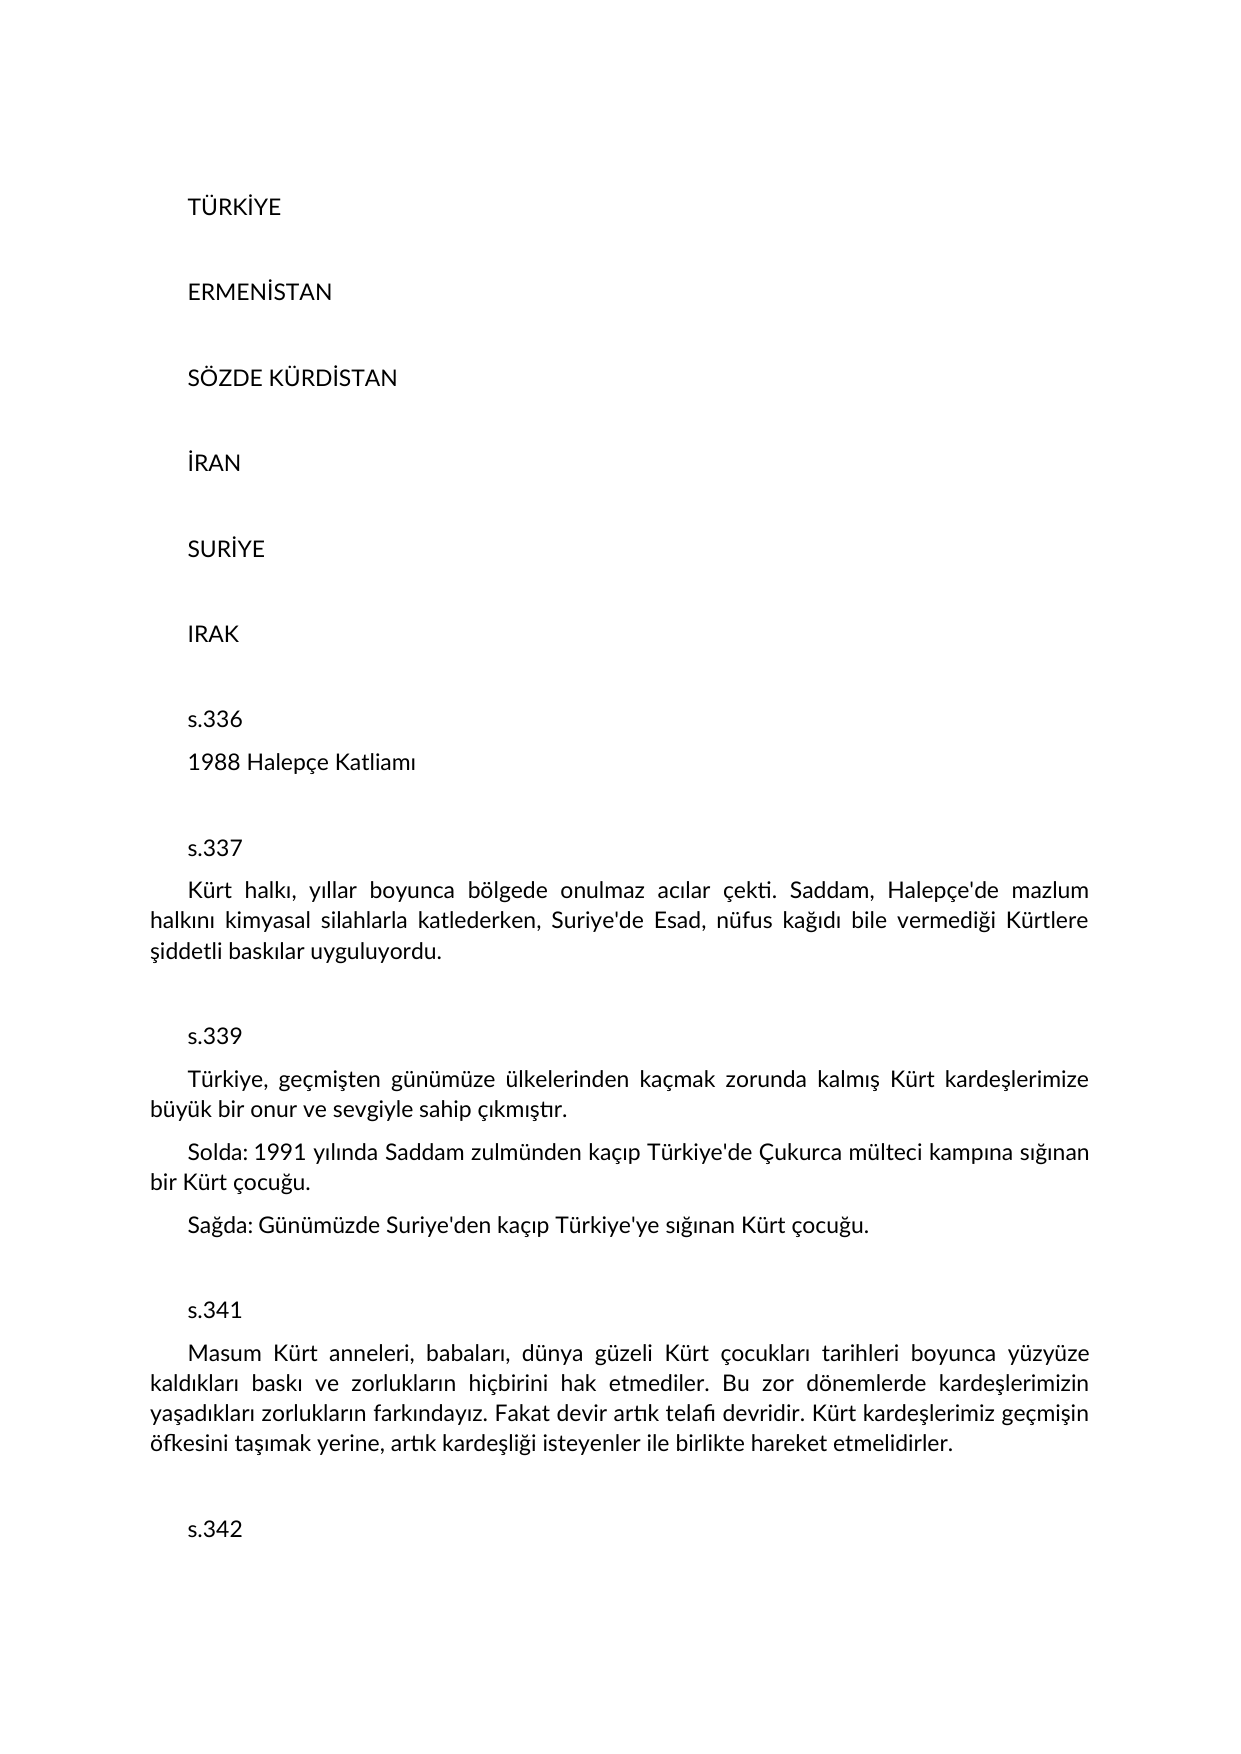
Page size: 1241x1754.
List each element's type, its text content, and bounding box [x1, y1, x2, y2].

text Sağda: Günümüzde Suriye'den kaçıp Türkiye'ye sığınan Kürt çocuğu. [150, 1210, 1090, 1238]
text IRAK [150, 620, 1090, 647]
text Solda: 1991 yılında Saddam zulmünden kaçıp Türkiye'de Çukurca mülteci kampına sığınan bir Kürt çocuğu. [150, 1137, 1090, 1195]
text s.337 [150, 833, 1090, 861]
text s.342 [150, 1514, 1090, 1542]
text Masum Kürt anneleri, babaları, dünya güzeli Kürt çocukları tarihleri boyunca yüzyüze kaldıkları baskı ve zorlukların hiçbirini hak etmediler. Bu zor dönemlerde kardeşlerimizin yaşadıkları zorlukların farkındayız. Fakat devir artık telafi devridir. Kürt kardeşlerimiz geçmişin öfkesini taşımak yerine, artık kardeşliği isteyenler ile birlikte hareket etmelidirler. [150, 1338, 1090, 1457]
text SÖZDE KÜRDİSTAN [150, 363, 1090, 391]
text SURİYE [150, 534, 1090, 562]
text 1988 Halepçe Katliamı [150, 748, 1090, 775]
text s.339 [150, 1022, 1090, 1049]
text s.341 [150, 1296, 1090, 1323]
text Türkiye, geçmişten günümüze ülkelerinden kaçmak zorunda kalmış Kürt kardeşlerimize büyük bir onur ve sevgiyle sahip çıkmıştır. [150, 1064, 1090, 1122]
text ERMENİSTAN [150, 278, 1090, 306]
text Kürt halkı, yıllar boyunca bölgede onulmaz acılar çekti. Saddam, Halepçe'de mazlum halkını kimyasal silahlarla katlederken, Suriye'de Esad, nüfus kağıdı bile vermediği Kürtlere şiddetli baskılar uyguluyordu. [150, 876, 1090, 964]
text TÜRKİYE [150, 193, 1090, 220]
text s.336 [150, 705, 1090, 733]
text İRAN [150, 449, 1090, 476]
